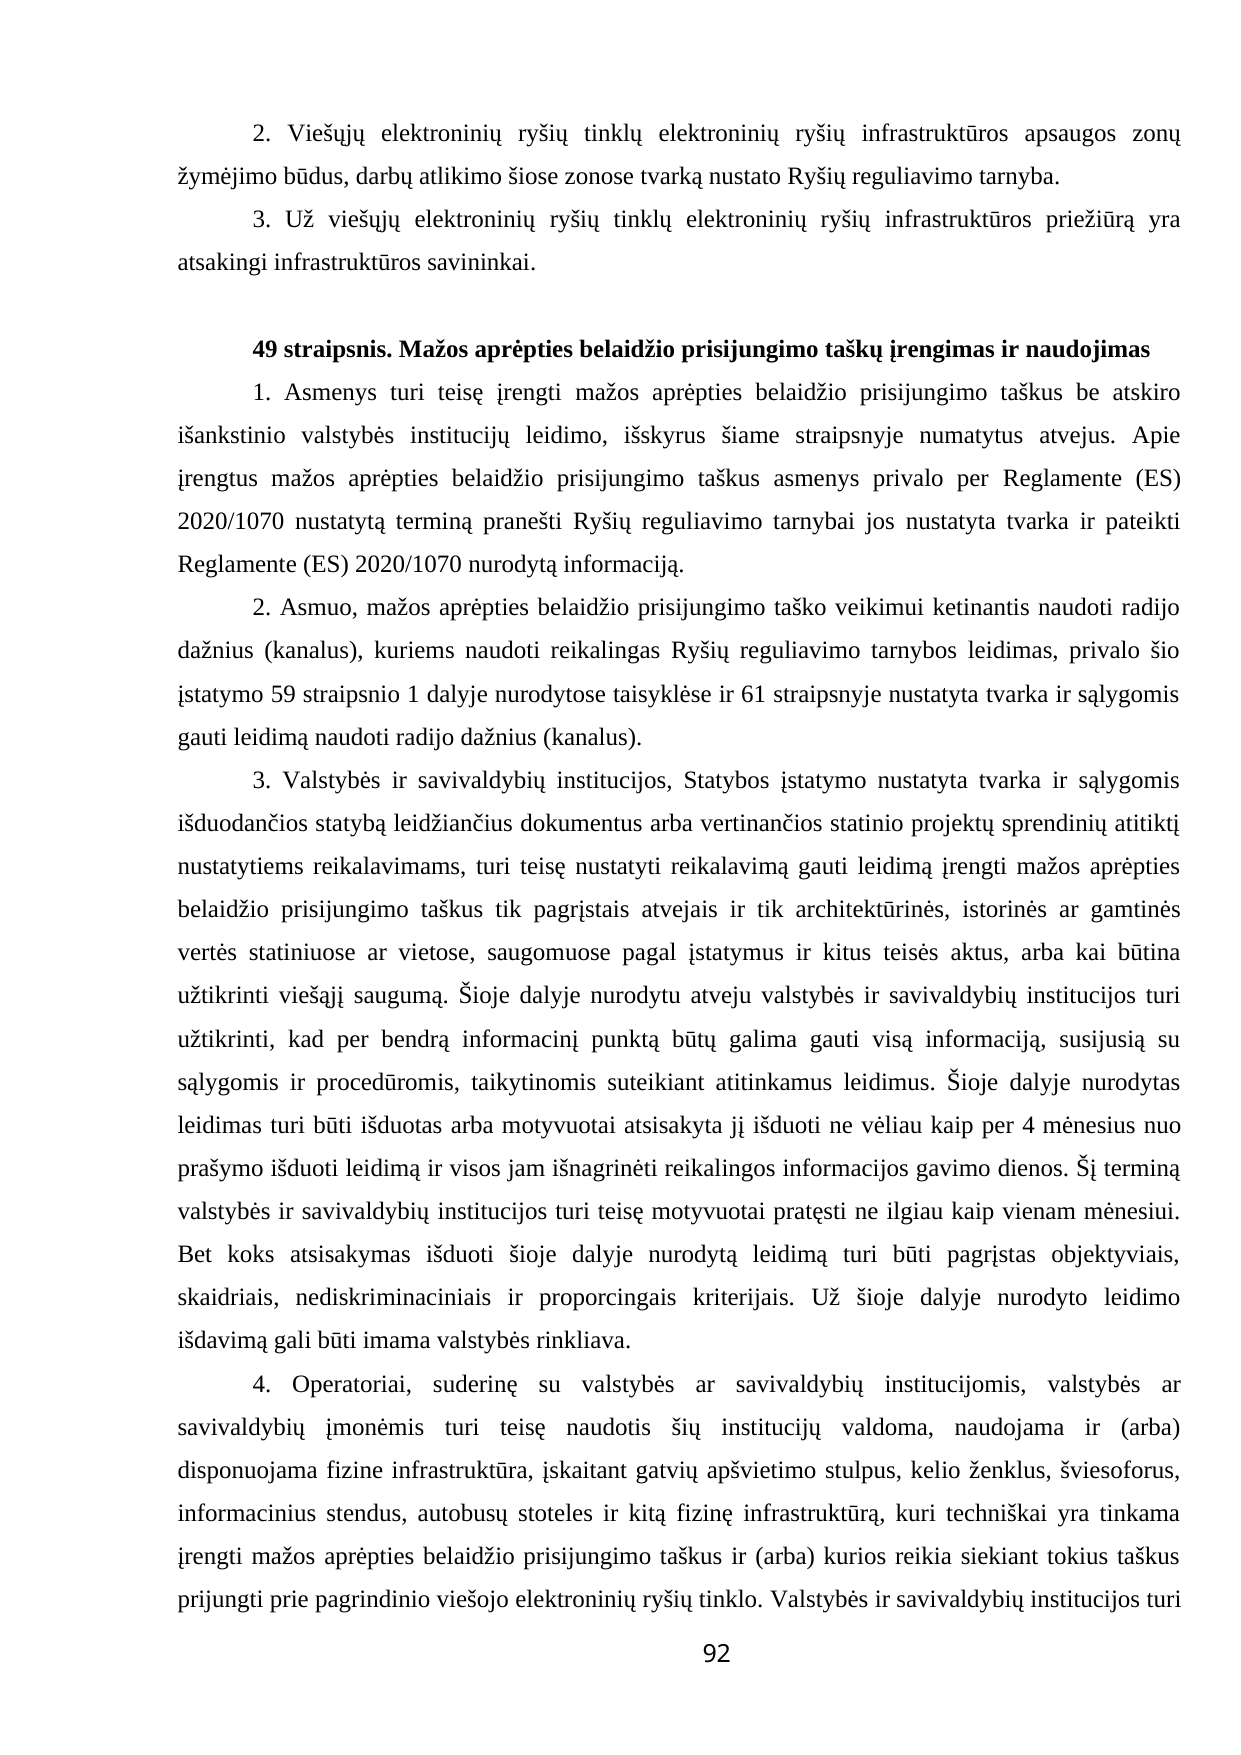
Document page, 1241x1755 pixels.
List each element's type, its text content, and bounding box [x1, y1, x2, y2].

text 4. Operatoriai, suderinę su valstybės ar savivaldybių institucijomis, valstybės ar savivaldybių įmonėmis turi teisę naudotis šių institucijų valdoma, naudojama ir (arba) disponuojama fizine infrastruktūra, įskaitant gatvių apšvietimo stulpus, kelio ženklus, šviesoforus, informacinius stendus, autobusų stoteles ir kitą fizinę infrastruktūrą, kuri techniškai yra tinkama įrengti mažos aprėpties belaidžio prisijungimo taškus ir (arba) kurios reikia siekiant tokius taškus prijungti prie pagrindinio viešojo elektroninių ryšių tinklo. Valstybės ir savivaldybių institucijos turi [177, 1369, 1181, 1613]
text 3. Už viešųjų elektroninių ryšių tinklų elektroninių ryšių infrastruktūros priežiūrą yra atsakingi infrastruktūros savininkai. [177, 204, 1181, 276]
text 2. Viešųjų elektroninių ryšių tinklų elektroninių ryšių infrastruktūros apsaugos zonų žymėjimo būdus, darbų atlikimo šiose zonose tvarką nustato Ryšių reguliavimo tarnyba. [177, 118, 1181, 190]
text 2. Asmuo, mažos aprėpties belaidžio prisijungimo taško veikimui ketinantis naudoti radijo dažnius (kanalus), kuriems naudoti reikalingas Ryšių reguliavimo tarnybos leidimas, privalo šio įstatymo 59 straipsnio 1 dalyje nurodytose taisyklėse ir 61 straipsnyje nustatyta tvarka ir sąlygomis gauti leidimą naudoti radijo dažnius (kanalus). [177, 592, 1181, 751]
text 3. Valstybės ir savivaldybių institucijos, Statybos įstatymo nustatyta tvarka ir sąlygomis išduodančios statybą leidžiančius dokumentus arba vertinančios statinio projektų sprendinių atitiktį nustatytiems reikalavimams, turi teisę nustatyti reikalavimą gauti leidimą įrengti mažos aprėpties belaidžio prisijungimo taškus tik pagrįstais atvejais ir tik architektūrinės, istorinės ar gamtinės vertės statiniuose ar vietose, saugomuose pagal įstatymus ir kitus teisės aktus, arba kai būtina užtikrinti viešąjį saugumą. Šioje dalyje nurodytu atveju valstybės ir savivaldybių institucijos turi užtikrinti, kad per bendrą informacinį punktą būtų galima gauti visą informaciją, susijusią su sąlygomis ir procedūromis, taikytinomis suteikiant atitinkamus leidimus. Šioje dalyje nurodytas leidimas turi būti išduotas arba motyvuotai atsisakyta jį išduoti ne vėliau kaip per 4 mėnesius nuo prašymo išduoti leidimą ir visos jam išnagrinėti reikalingos informacijos gavimo dienos. Šį terminą valstybės ir savivaldybių institucijos turi teisę motyvuotai pratęsti ne ilgiau kaip vienam mėnesiui. Bet koks atsisakymas išduoti šioje dalyje nurodytą leidimą turi būti pagrįstas objektyviais, skaidriais, nediskriminaciniais ir proporcingais kriterijais. Už šioje dalyje nurodyto leidimo išdavimą gali būti imama valstybės rinkliava. [177, 765, 1181, 1354]
text 1. Asmenys turi teisę įrengti mažos aprėpties belaidžio prisijungimo taškus be atskiro išankstinio valstybės institucijų leidimo, išskyrus šiame straipsnyje numatytus atvejus. Apie įrengtus mažos aprėpties belaidžio prisijungimo taškus asmenys privalo per Reglamente (ES) 2020/1070 nustatytą terminą pranešti Ryšių reguliavimo tarnybai jos nustatyta tvarka ir pateikti Reglamente (ES) 2020/1070 nurodytą informaciją. [177, 377, 1181, 578]
text 49 straipsnis. Mažos aprėpties belaidžio prisijungimo taškų įrengimas ir naudojimas [177, 334, 1181, 362]
